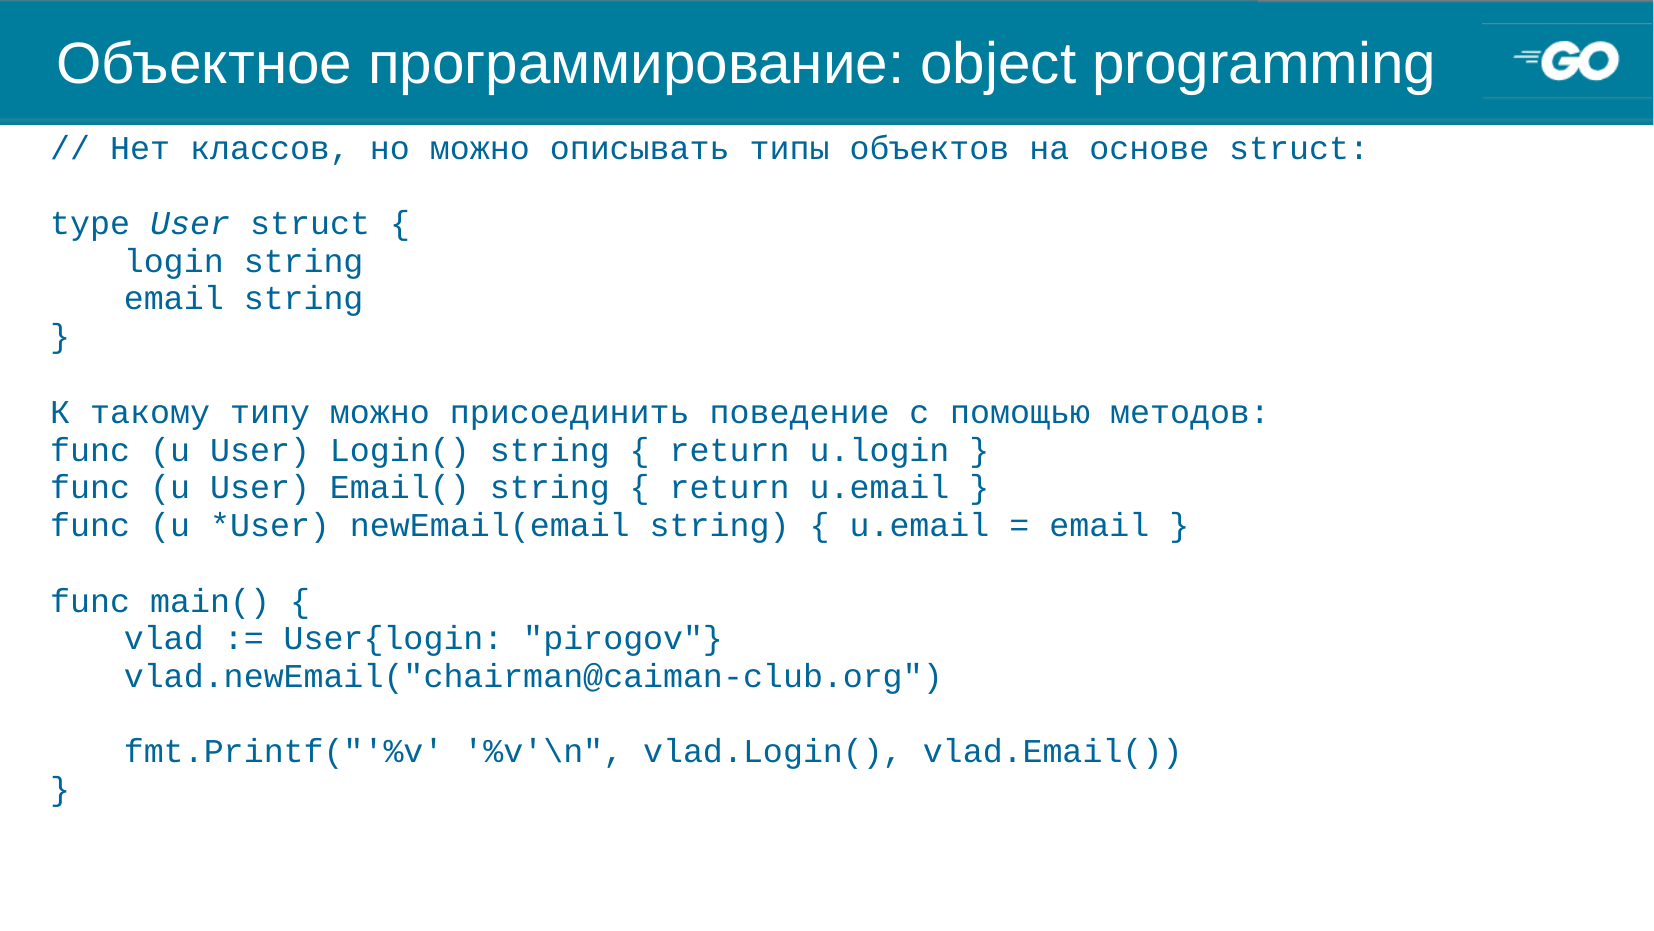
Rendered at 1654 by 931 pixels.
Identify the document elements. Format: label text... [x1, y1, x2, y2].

picture [1542, 41, 1619, 81]
text_box // Нет классов, но можно описывать типы объектов на основе struct: type User struct { login string email string } К такому типу можно присоединить поведение с помощью методов: func (u User) Login() string { return u.login } func (u User) Email() string { return u.email } func (u *User) newEmail(email string) { u.email = email } func main() { vlad := User{login: "pirogov"} vlad.newEmail("chairman@caiman-club.org") fmt.Printf("'%v' '%v'\n", vlad.Login(), vlad.Email()) } [35, 124, 1619, 898]
text_box Объектное программирование: object programming [41, 23, 1495, 104]
